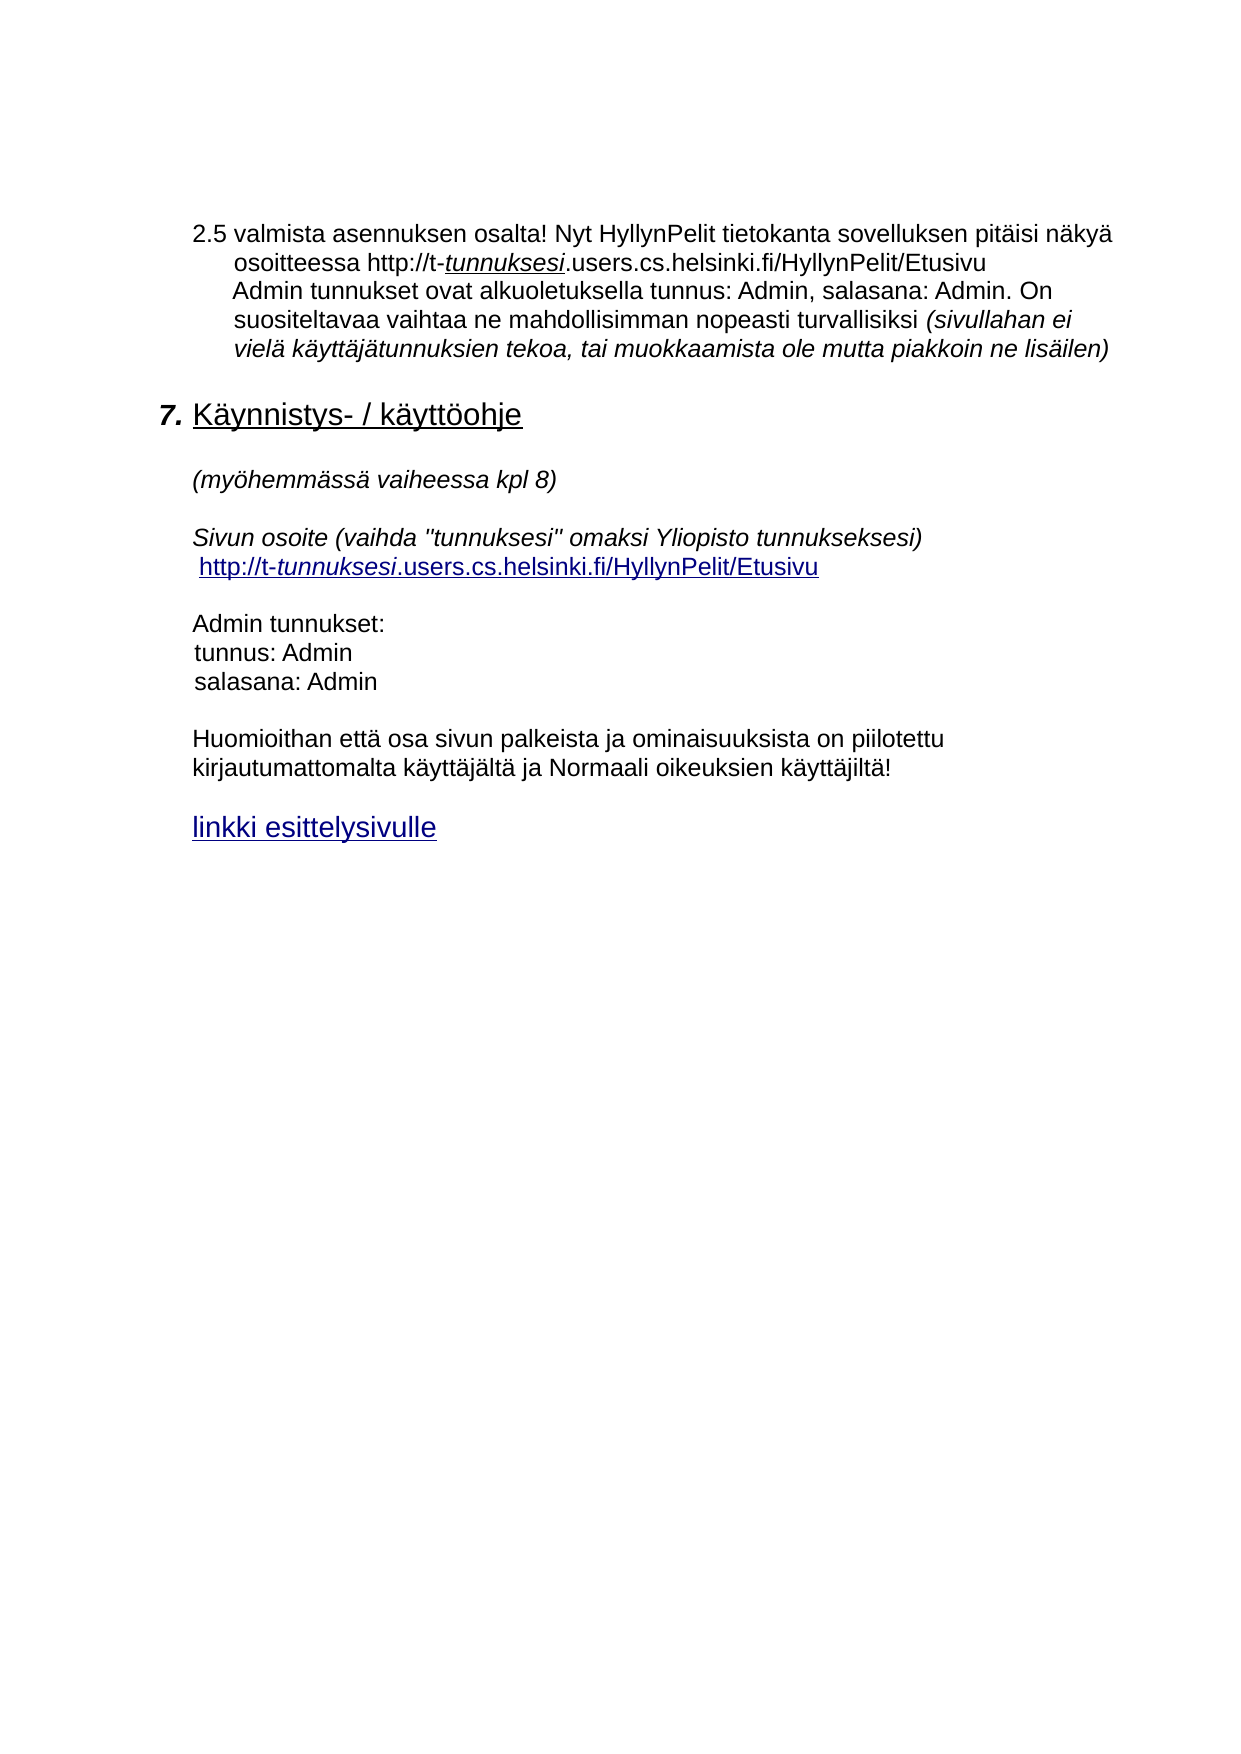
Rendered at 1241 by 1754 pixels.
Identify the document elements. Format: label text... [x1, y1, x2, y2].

text 7. Käynnistys- / käyttöohje [118, 396, 1129, 432]
text Sivun osoite (vaihda ''tunnuksesi'' omaksi Yliopisto tunnukseksesi) http://t-tunnuksesi.users.cs.helsinki.fi/HyllynPelit/Etusivu [118, 523, 1129, 581]
text Admin tunnukset ovat alkuoletuksella tunnus: Admin, salasana: Admin. On suositeltavaa vaihtaa ne mahdollisimman nopeasti turvallisiksi (sivullahan ei vielä käyttäjätunnuksien tekoa, tai muokkaamista ole mutta piakkoin ne lisäilen) [118, 276, 1129, 362]
text 2.5 valmista asennuksen osalta! Nyt HyllynPelit tietokanta sovelluksen pitäisi näkyä osoitteessa http://t-tunnuksesi.users.cs.helsinki.fi/HyllynPelit/Etusivu [118, 219, 1129, 276]
text Huomioithan että osa sivun palkeista ja ominaisuuksista on piilotettu kirjautumattomalta käyttäjältä ja Normaali oikeuksien käyttäjiltä! [118, 724, 1129, 782]
text (myöhemmässä vaiheessa kpl 8) [118, 466, 1129, 494]
text Admin tunnukset: tunnus: Admin salasana: Admin [118, 609, 1129, 696]
text linkki esittelysivulle [118, 811, 1129, 844]
